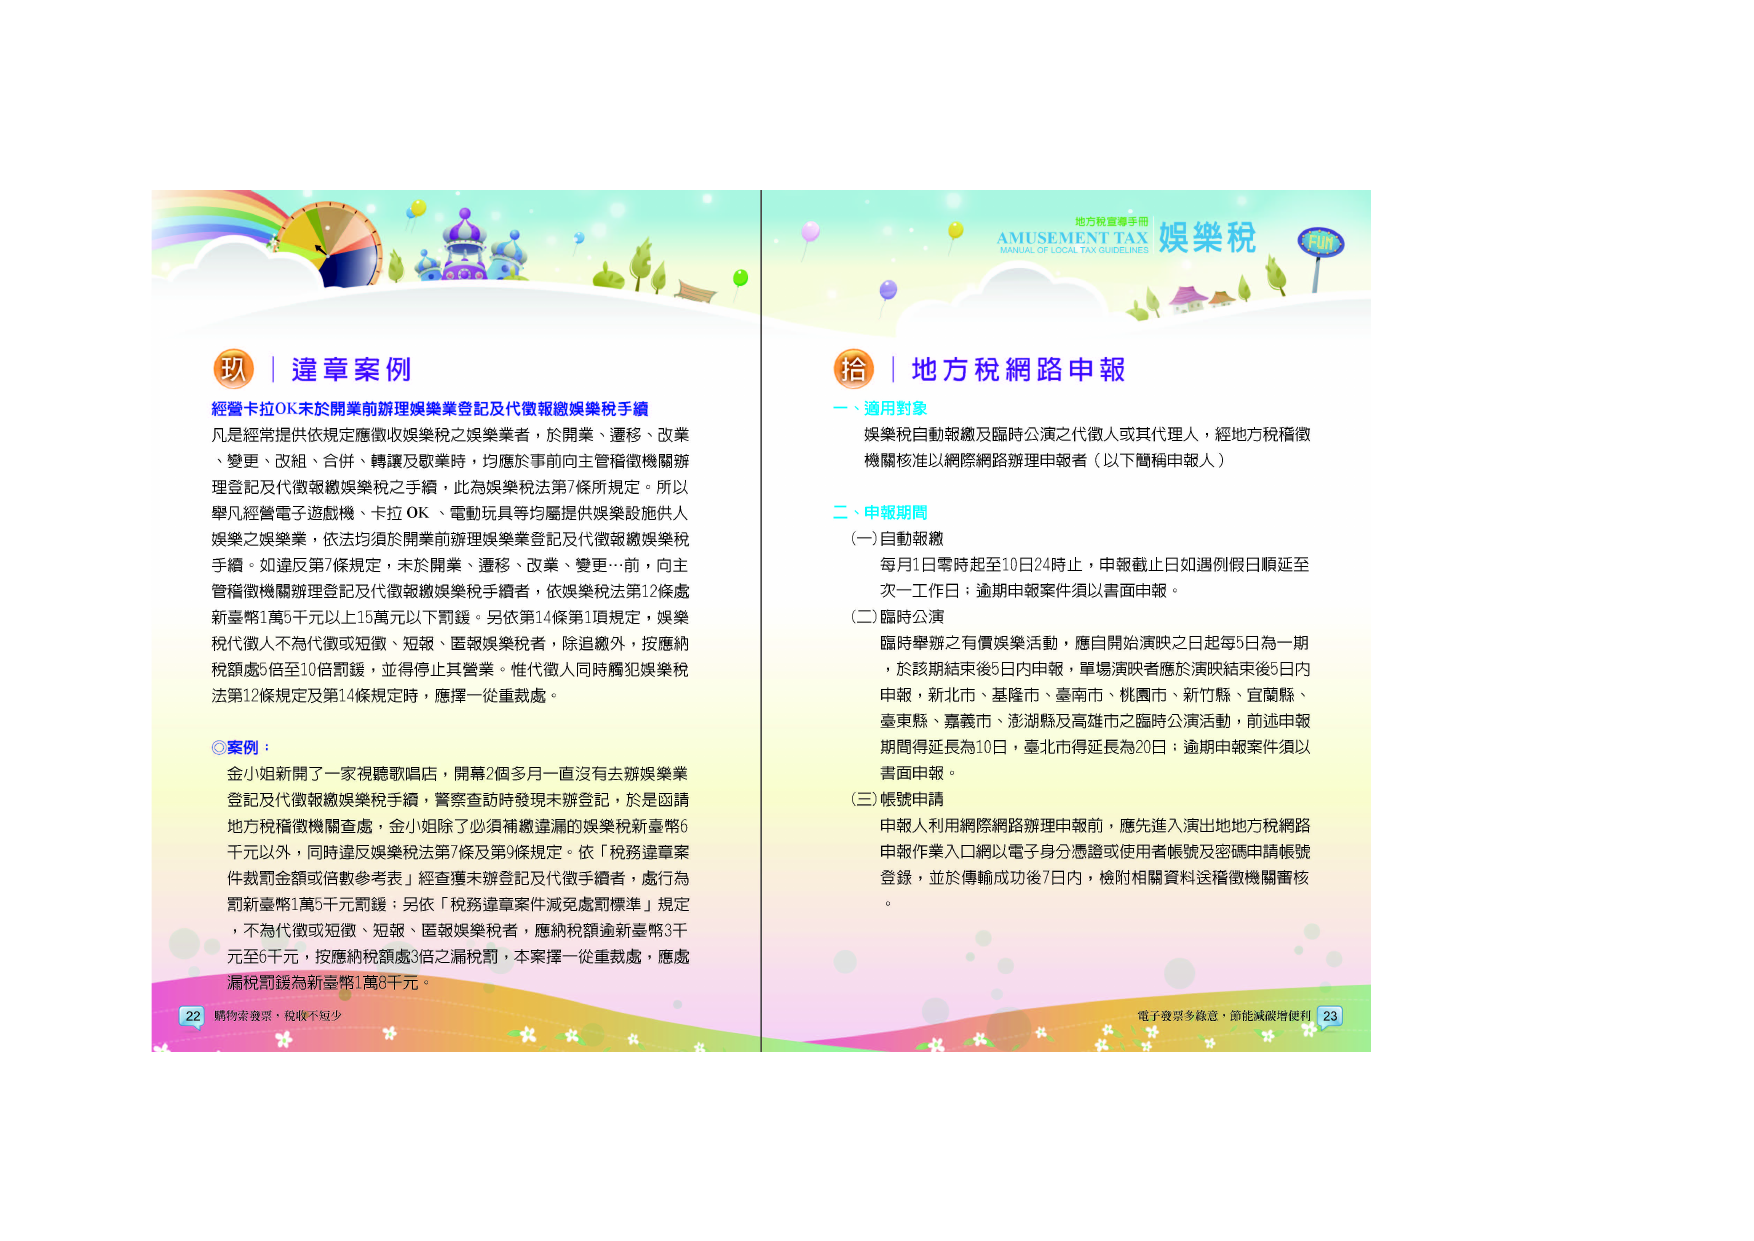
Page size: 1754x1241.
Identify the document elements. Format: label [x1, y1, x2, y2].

picture [151, 190, 1371, 1052]
